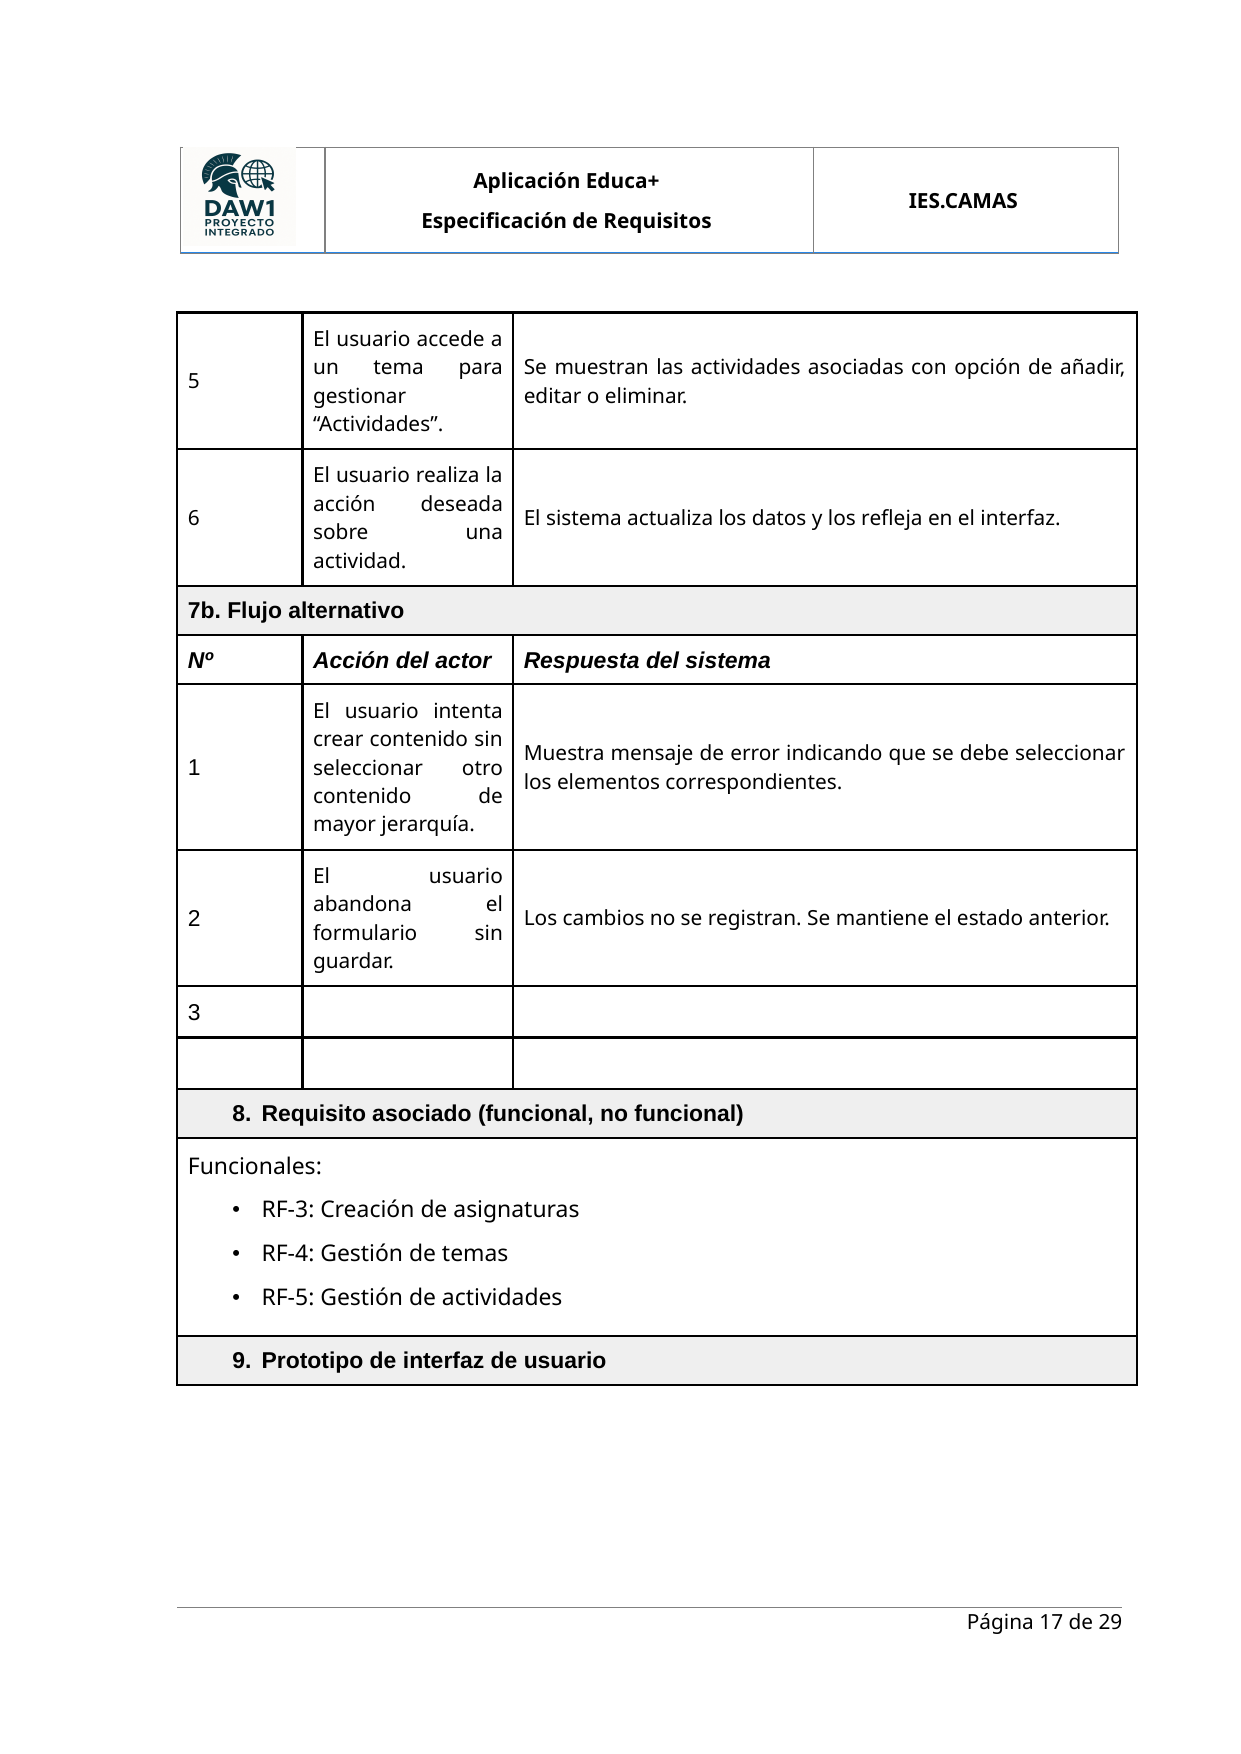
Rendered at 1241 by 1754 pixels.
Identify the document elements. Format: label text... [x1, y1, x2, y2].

table_cell 6 [178, 450, 301, 585]
table_cell Muestra mensaje de error indicando que se debe seleccionar los elementos correspondientes. [514, 685, 1136, 848]
table_cell Acción del actor [304, 636, 512, 683]
table_cell 3 [178, 987, 301, 1036]
table_cell Respuesta del sistema [514, 636, 1136, 683]
table_cell El usuario accede a un tema para gestionar “Actividades”. [304, 314, 512, 448]
table_cell El sistema actualiza los datos y los refleja en el interfaz. [514, 450, 1136, 585]
table_cell 5 [178, 314, 301, 448]
table_cell Funcionales: RF-3: Creación de asignaturas RF-4: Gestión de temas RF-5: Gestión de actividades [178, 1139, 1136, 1335]
table_cell El usuario abandona el formulario sin guardar. [304, 851, 512, 985]
table_cell Los cambios no se registran. Se mantiene el estado anterior. [514, 851, 1136, 985]
table_cell [178, 1039, 301, 1088]
table_cell Nº [178, 636, 301, 683]
table_cell El usuario intenta crear contenido sin seleccionar otro contenido de mayor jerarquía. [304, 685, 512, 848]
table_cell El usuario realiza la acción deseada sobre una actividad. [304, 450, 512, 585]
picture [183, 147, 296, 246]
table_cell [304, 1039, 512, 1088]
table_cell Requisito asociado (funcional, no funcional) [178, 1090, 1136, 1137]
table_cell [514, 1039, 1136, 1088]
table_cell 1 [178, 685, 301, 848]
table_cell Se muestran las actividades asociadas con opción de añadir, editar o eliminar. [514, 314, 1136, 448]
table_cell Prototipo de interfaz de usuario [178, 1337, 1136, 1384]
table_cell 2 [178, 851, 301, 985]
table_cell [304, 987, 512, 1036]
table_cell [514, 987, 1136, 1036]
table_cell 7b. Flujo alternativo [178, 587, 1136, 634]
